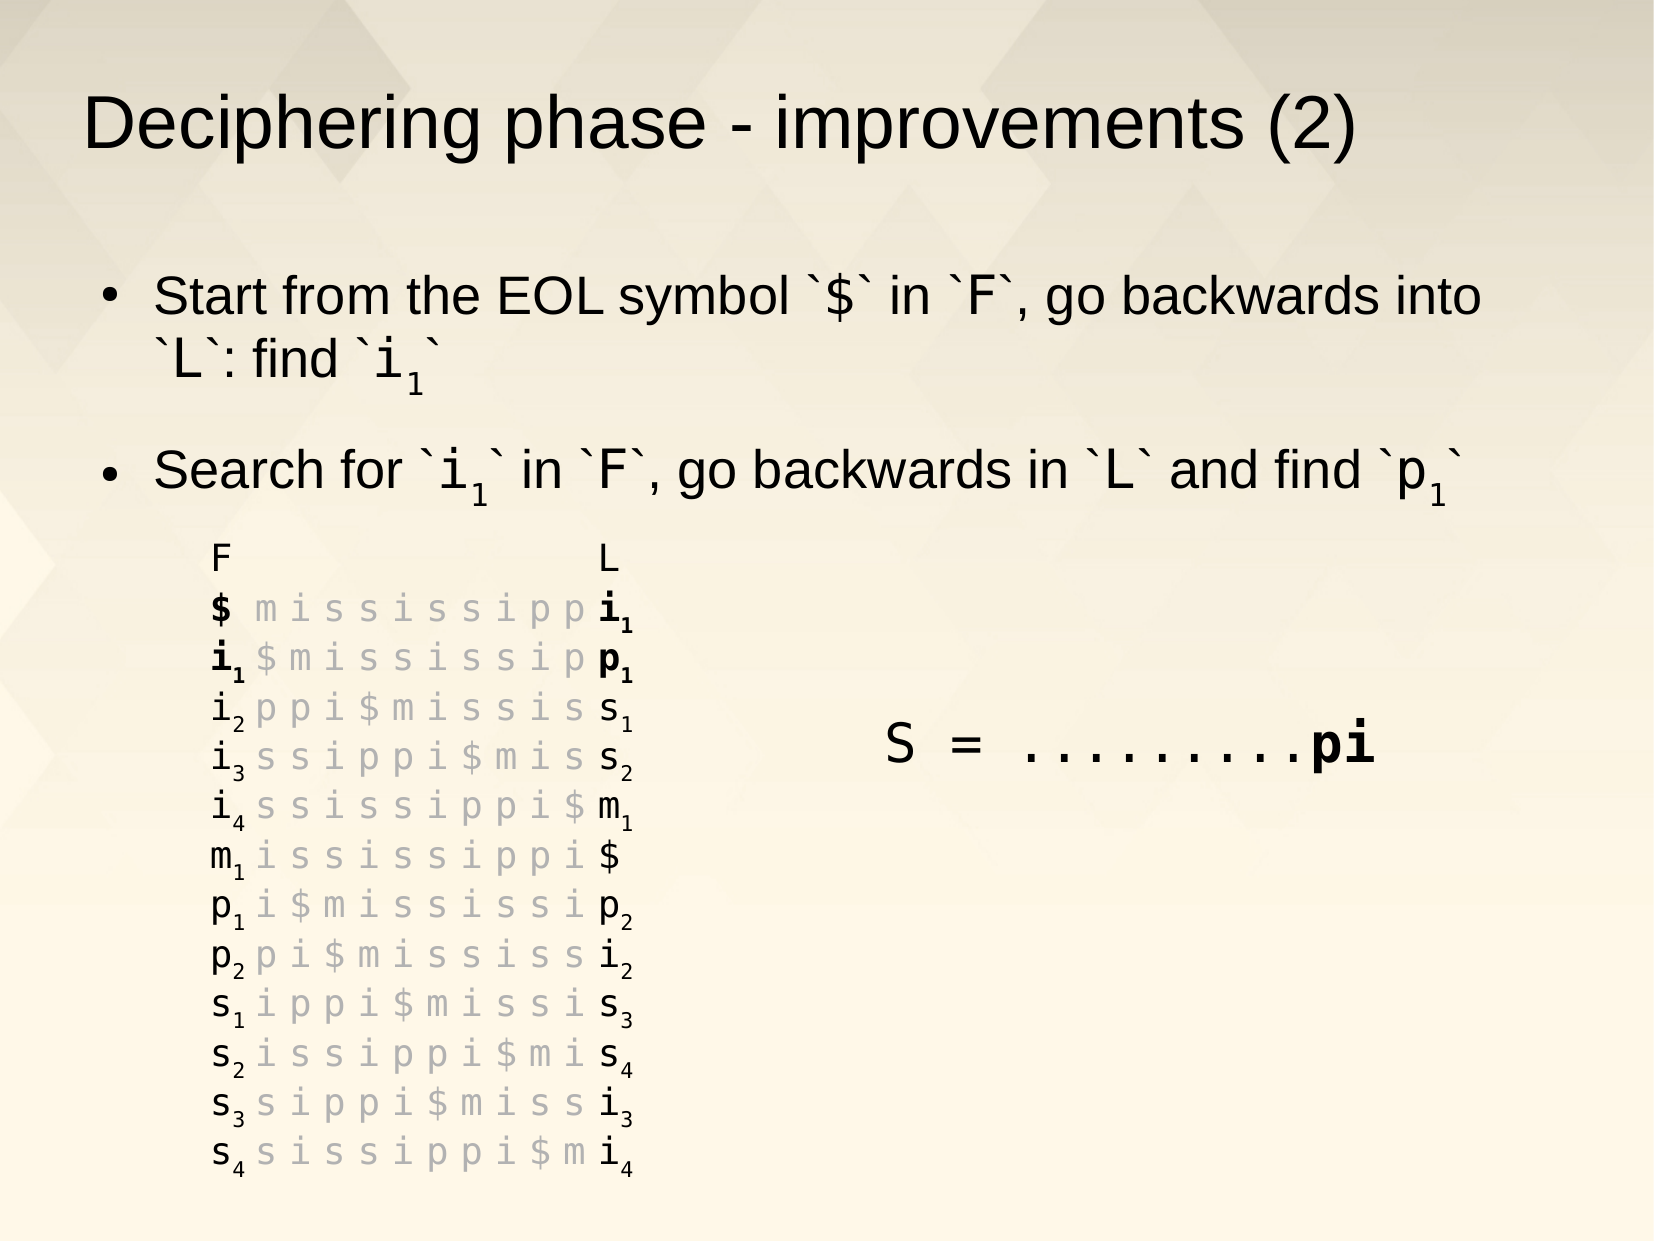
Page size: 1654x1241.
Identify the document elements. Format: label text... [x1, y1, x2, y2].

picture [0, 0, 1654, 1241]
text_box F L $ mississippi1 i1 $mississipp1 i2 ppi$mississ1 i3 ssippi$miss2 i4 ssissippi$m1 m1 ississippi$ p1 i$mississip2 p2 pi$mississi2 s1 ippi$missis3 s2 issippi$mis4 s3 sippi$missi3 s4 sissippi$mi4 [195, 529, 706, 1190]
title Deciphering phase - improvements (2) [82, 49, 1571, 196]
text_box S = .........pi [870, 705, 1591, 826]
list Start from the EOL symbol `$` in `F`, go backwards into `L`: find `i1` Search for `i1` in `F`, go backwards in `L` and find `p1` [82, 264, 1571, 1034]
